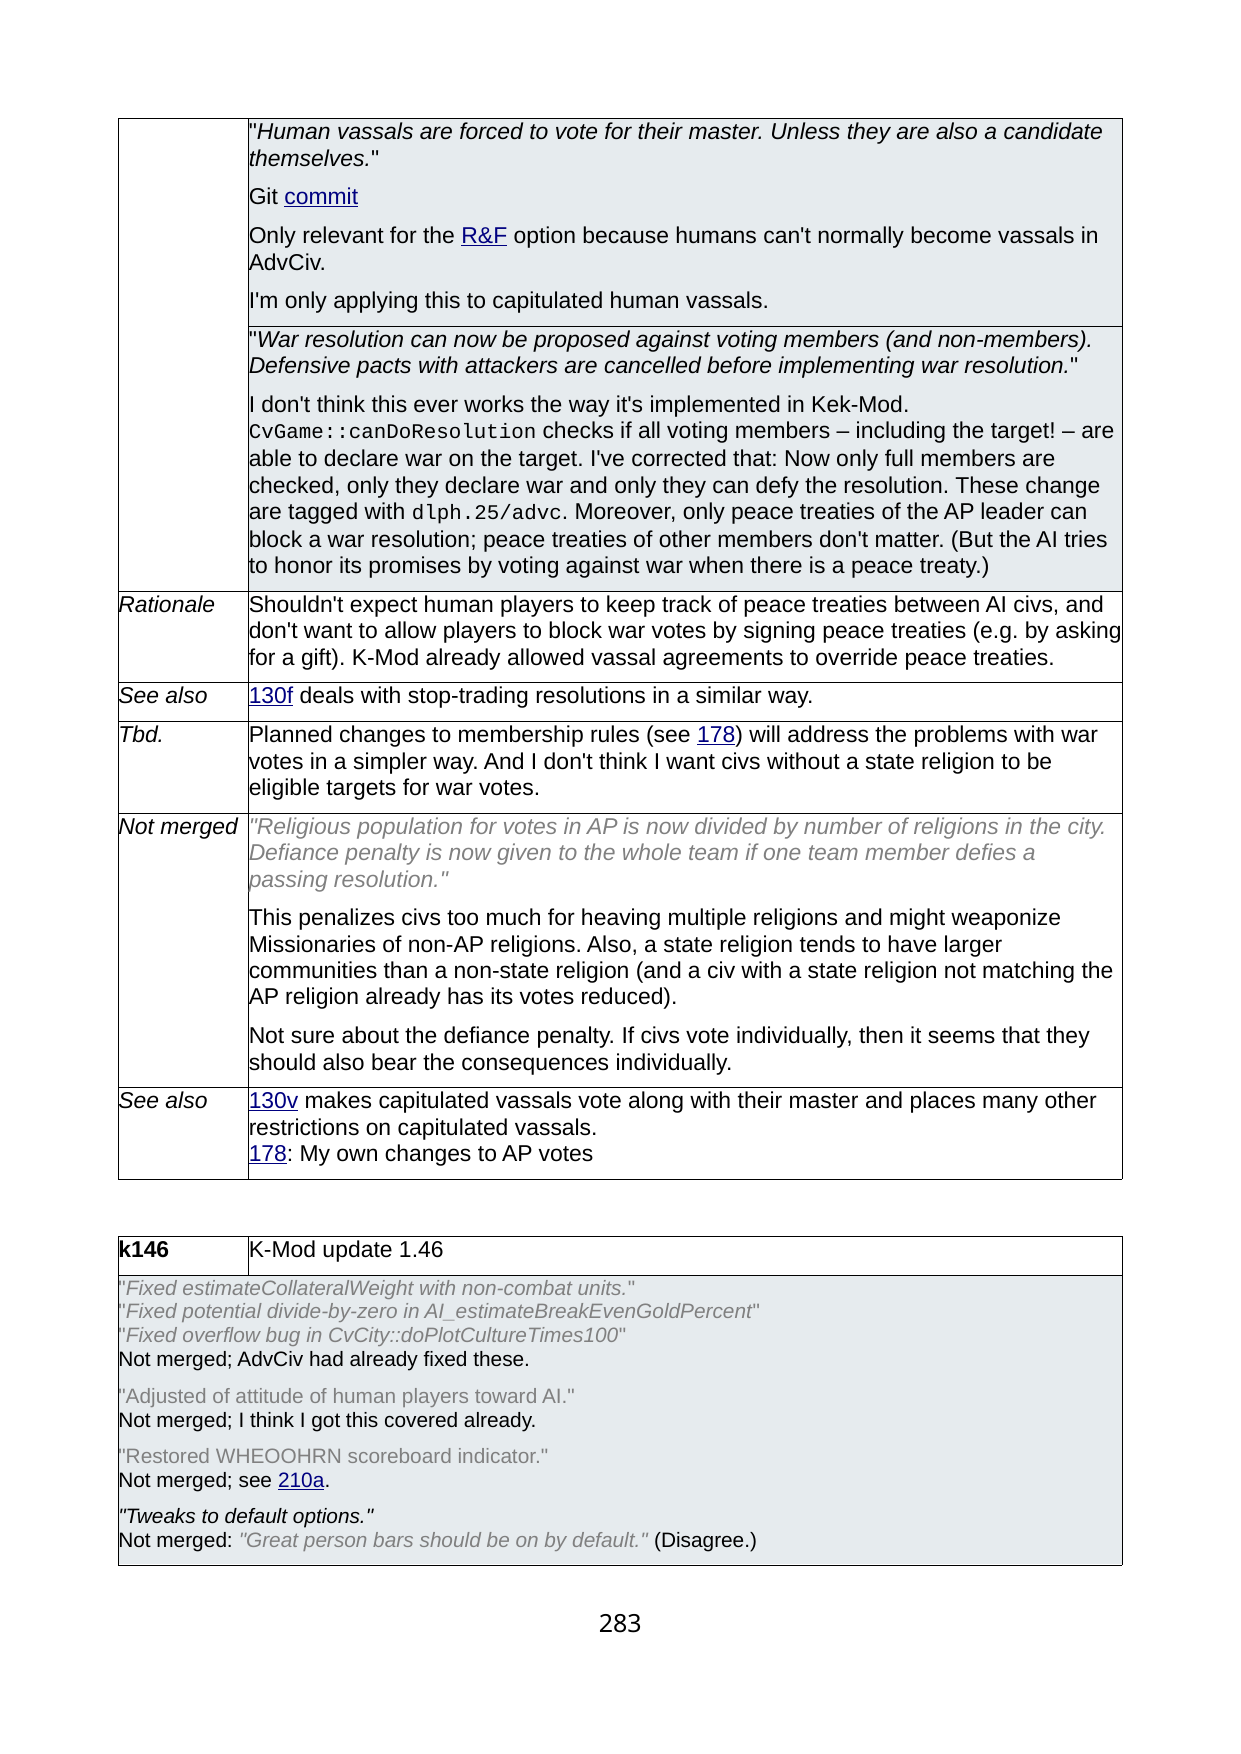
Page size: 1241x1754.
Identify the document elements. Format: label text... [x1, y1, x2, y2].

table_header k146 [119, 1237, 248, 1275]
table_cell Shouldn't expect human players to keep track of peace treaties between AI civs, and don't want to allow players to block war votes by signing peace treaties (e.g. by asking for a gift). K-Mod already allowed vassal agreements to override peace treaties. [249, 592, 1122, 682]
table_cell See also [119, 1088, 248, 1179]
table_cell 130f deals with stop-trading resolutions in a similar way. [249, 683, 1122, 721]
table_cell Planned changes to membership rules (see 178) will address the problems with war votes in a simpler way. And I don't think I want civs without a state religion to be eligible targets for war votes. [249, 722, 1122, 813]
table_cell "War resolution can now be proposed against voting members (and non-members). Defensive pacts with attackers are cancelled before implementing war resolution." I don't think this ever works the way it's implemented in Kek-Mod. CvGame::canDoResolution checks if all voting members – including the target! – are able to declare war on the target. I've corrected that: Now only full members are checked, only they declare war and only they can defy the resolution. These change are tagged with dlph.25/advc. Moreover, only peace treaties of the AP leader can block a war resolution; peace treaties of other members don't matter. (But the AI tries to honor its promises by voting against war when there is a peace treaty.) [249, 327, 1122, 591]
table_cell Rationale [119, 592, 248, 682]
table_cell Not merged [119, 814, 248, 1087]
table_cell 130v makes capitulated vassals vote along with their master and places many other restrictions on capitulated vassals. 178: My own changes to AP votes [249, 1088, 1122, 1179]
table_cell [119, 119, 248, 591]
table_cell "Religious population for votes in AP is now divided by number of religions in the city. Defiance penalty is now given to the whole team if one team member defies a passing resolution." This penalizes civs too much for heaving multiple religions and might weaponize Missionaries of non-AP religions. Also, a state religion tends to have larger communities than a non-state religion (and a civ with a state religion not matching the AP religion already has its votes reduced). Not sure about the defiance penalty. If civs vote individually, then it seems that they should also bear the consequences individually. [249, 814, 1122, 1087]
table_cell Tbd. [119, 722, 248, 813]
table_cell "Human vassals are forced to vote for their master. Unless they are also a candidate themselves." Git commit Only relevant for the R&F option because humans can't normally become vassals in AdvCiv. I'm only applying this to capitulated human vassals. [249, 119, 1122, 326]
table_header K-Mod update 1.46 [249, 1237, 1122, 1275]
table_cell See also [119, 683, 248, 721]
table_cell "Fixed estimateCollateralWeight with non-combat units." "Fixed potential divide-by-zero in AI_estimateBreakEvenGoldPercent" "Fixed overflow bug in CvCity::doPlotCultureTimes100" Not merged; AdvCiv had already fixed these. "Adjusted of attitude of human players toward AI." Not merged; I think I got this covered already. "Restored WHEOOHRN scoreboard indicator." Not merged; see 210a. "Tweaks to default options." Not merged: "Great person bars should be on by default." (Disagree.) [119, 1276, 1122, 1564]
